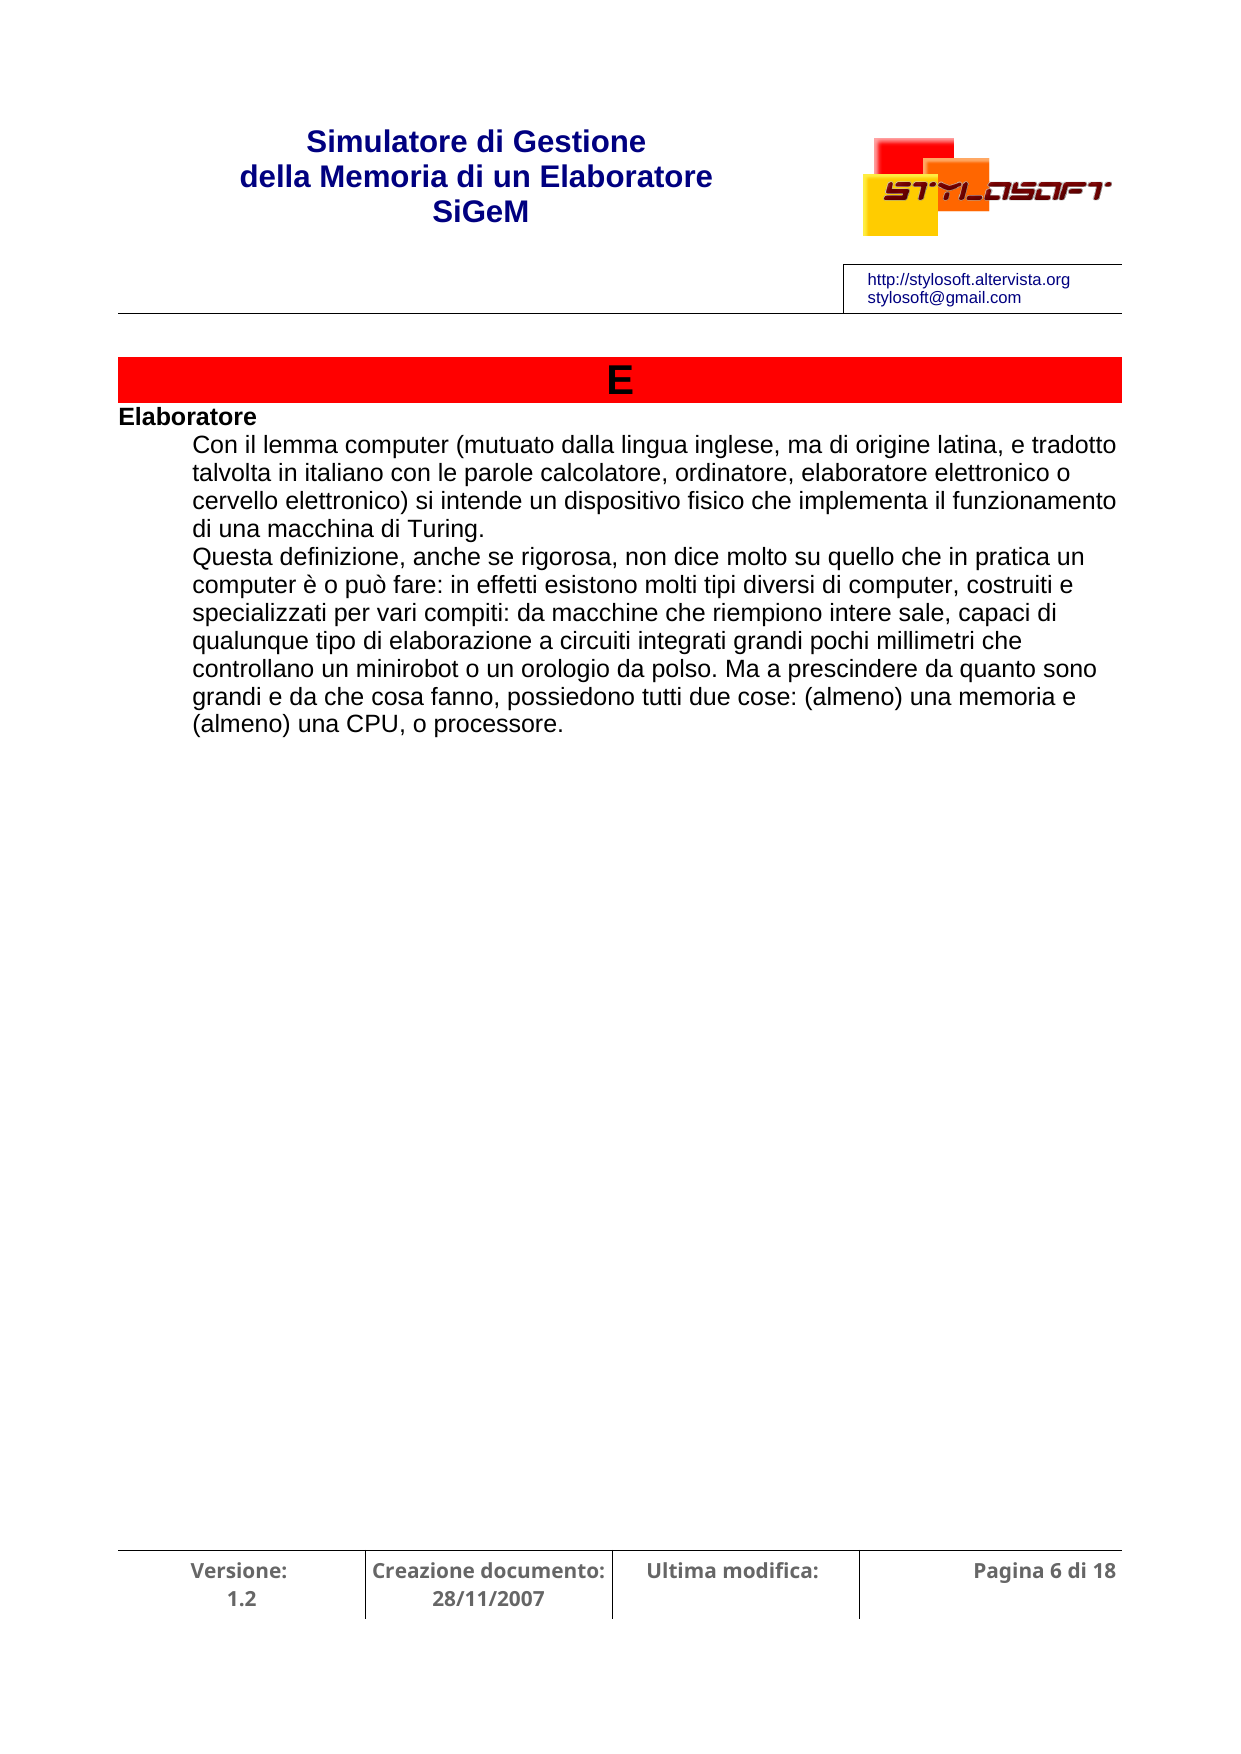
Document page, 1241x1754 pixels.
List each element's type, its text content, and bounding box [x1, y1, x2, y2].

text Questa definizione, anche se rigorosa, non dice molto su quello che in pratica un computer è o può fare: in effetti esistono molti tipi diversi di computer, costruiti e specializzati per vari compiti: da macchine che riempiono intere sale, capaci di qualunque tipo di elaborazione a circuiti integrati grandi pochi millimetri che controllano un minirobot o un orologio da polso. Ma a prescindere da quanto sono grandi e da che cosa fanno, possiedono tutti due cose: (almeno) una memoria e (almeno) una CPU, o processore. [118, 543, 1122, 738]
text Con il lemma computer (mutuato dalla lingua inglese, ma di origine latina, e tradotto talvolta in italiano con le parole calcolatore, ordinatore, elaboratore elettronico o cervello elettronico) si intende un dispositivo fisico che implementa il funzionamento di una macchina di Turing. [118, 431, 1122, 543]
text Elaboratore [118, 403, 1122, 431]
picture [848, 123, 1117, 247]
